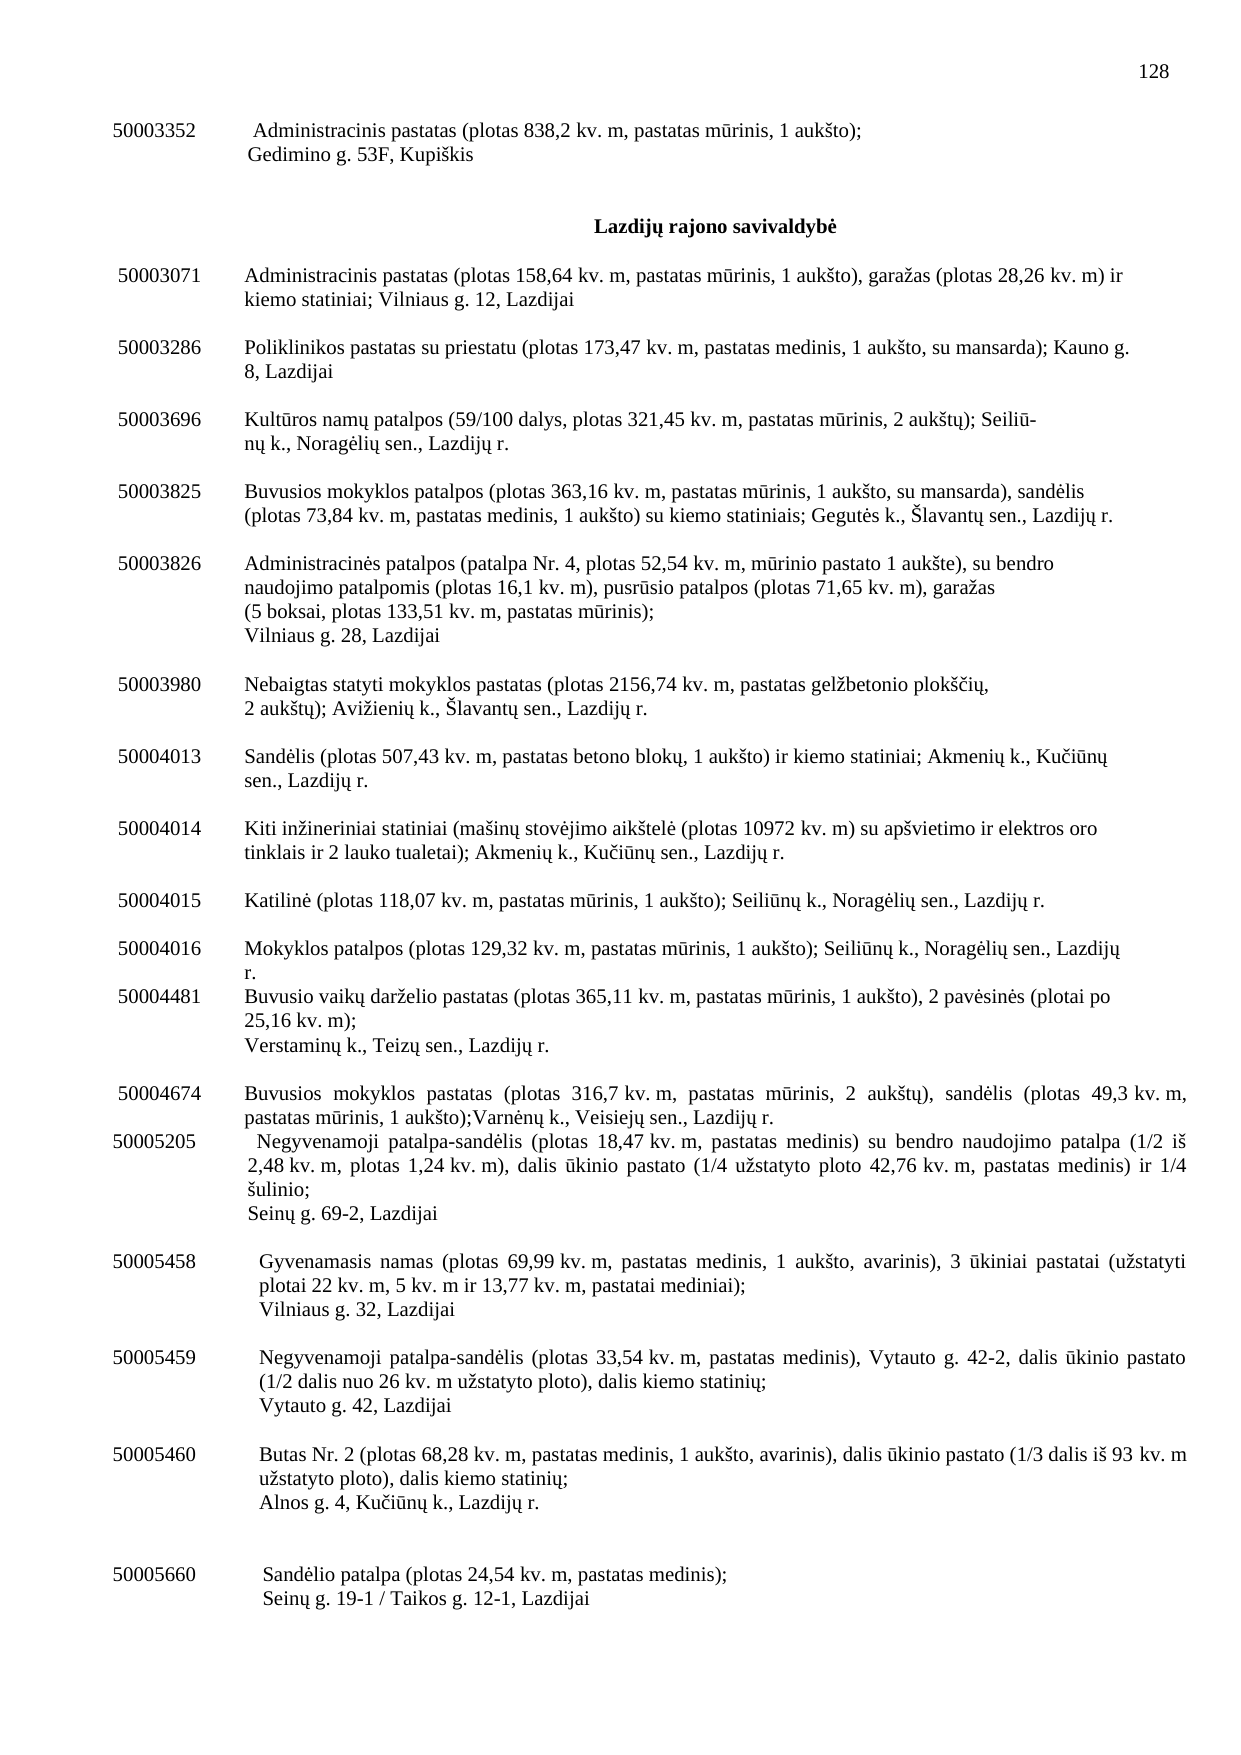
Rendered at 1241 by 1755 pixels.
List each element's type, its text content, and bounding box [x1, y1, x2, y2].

table_cell [1163, 816, 1178, 864]
table_cell [1193, 479, 1198, 527]
table_cell [1198, 551, 1207, 647]
table_cell [1178, 888, 1192, 912]
table_cell [1198, 888, 1207, 912]
table_cell Poliklinikos pastatas su priestatu (plotas 173,47 kv. m, pastatas medinis, 1 aukšto, su mansarda); Kauno g. 8, Lazdijai [233, 335, 1148, 383]
table_cell [1207, 984, 1240, 1057]
table_cell Mokyklos patalpos (plotas 129,32 kv. m, pastatas mūrinis, 1 aukšto); Seiliūnų k., Noragėlių sen., Lazdijų r. [233, 936, 1148, 984]
table_cell [1207, 527, 1240, 551]
table_cell [1198, 1442, 1207, 1562]
table_cell [1148, 936, 1163, 984]
table_cell [1207, 551, 1240, 647]
table_cell [1198, 214, 1207, 238]
table_cell [1207, 792, 1240, 816]
table_cell [1207, 479, 1240, 527]
table_cell 50004016 [101, 936, 233, 984]
table_cell [1207, 1057, 1240, 1081]
table_cell [1148, 479, 1163, 527]
table_cell [1193, 744, 1198, 792]
table_cell [1198, 744, 1207, 792]
table_cell [1198, 816, 1207, 864]
table_cell [1198, 1081, 1207, 1129]
table_cell [101, 383, 1198, 407]
table_cell [1193, 335, 1198, 383]
table_cell [1207, 383, 1240, 407]
table_cell [101, 527, 1198, 551]
table_cell 50003825 [101, 479, 233, 527]
table_cell [1148, 744, 1163, 792]
table_cell Buvusios mokyklos pastatas (plotas 316,7 kv. m, pastatas mūrinis, 2 aukštų), sandėlis (plotas 49,3 kv. m, pastatas mūrinis, 1 aukšto);Varnėnų k., Veisiejų sen., Lazdijų r. [233, 1081, 1198, 1129]
table_cell [1198, 479, 1207, 527]
table_cell [1163, 744, 1178, 792]
table_cell [1207, 1249, 1240, 1345]
table_cell [1198, 648, 1207, 672]
table_cell [1198, 792, 1207, 816]
table_cell 50004013 [101, 744, 233, 792]
table_cell [1163, 888, 1178, 912]
table_cell [1193, 407, 1198, 455]
table_cell Kultūros namų patalpos (59/100 dalys, plotas 321,45 kv. m, pastatas mūrinis, 2 aukštų); Seiliū- nų k., Noragėlių sen., Lazdijų r. [233, 407, 1148, 455]
table_cell Administracinis pastatas (plotas 838,2 kv. m, pastatas mūrinis, 1 aukšto); Gedimino g. 53F, Kupiškis [233, 118, 1198, 190]
table_cell [1207, 648, 1240, 672]
table_cell [1207, 214, 1240, 238]
table_cell 50005660 [101, 1562, 233, 1634]
table_cell 50003286 [101, 335, 233, 383]
table_cell [101, 912, 1198, 936]
table_cell [101, 214, 233, 238]
table_cell [1163, 479, 1178, 527]
table_cell [1193, 936, 1198, 984]
table_cell [1198, 383, 1207, 407]
table_cell Nebaigtas statyti mokyklos pastatas (plotas 2156,74 kv. m, pastatas gelžbetonio plokščių, 2 aukštų); Avižienių k., Šlavantų sen., Lazdijų r. [233, 672, 1148, 720]
table_cell [1193, 816, 1198, 864]
table_cell [1207, 1345, 1240, 1442]
table_cell [1198, 1129, 1207, 1249]
table_cell [1198, 672, 1207, 720]
table_cell [1207, 407, 1240, 455]
table_cell [1193, 984, 1198, 1057]
table_cell [101, 792, 1198, 816]
table_cell Buvusios mokyklos patalpos (plotas 363,16 kv. m, pastatas mūrinis, 1 aukšto, su mansarda), sandėlis (plotas 73,84 kv. m, pastatas medinis, 1 aukšto) su kiemo statiniais; Gegutės k., Šlavantų sen., Lazdijų r. [233, 479, 1148, 527]
table_cell [1163, 551, 1178, 647]
table_cell [1148, 984, 1163, 1057]
table_cell [1148, 816, 1163, 864]
table_cell [1178, 936, 1192, 984]
table_cell [1163, 335, 1178, 383]
table_cell [1207, 1562, 1240, 1634]
table_cell 50004014 [101, 816, 233, 864]
table_cell [1148, 551, 1163, 647]
table_cell [1198, 864, 1207, 888]
table_cell [101, 1057, 1198, 1081]
table_cell [1207, 744, 1240, 792]
table_cell [1198, 527, 1207, 551]
table_cell 50003352 [101, 118, 233, 190]
table_cell Katilinė (plotas 118,07 kv. m, pastatas mūrinis, 1 aukšto); Seiliūnų k., Noragėlių sen., Lazdijų r. [233, 888, 1148, 912]
table_cell [1198, 1562, 1207, 1634]
table_cell Negyvenamoji patalpa-sandėlis (plotas 18,47 kv. m, pastatas medinis) su bendro naudojimo patalpa (1/2 iš 2,48 kv. m, plotas 1,24 kv. m), dalis ūkinio pastato (1/4 užstatyto ploto 42,76 kv. m, pastatas medinis) ir 1/4 šulinio; Seinų g. 69-2, Lazdijai [233, 1129, 1198, 1249]
table_cell [1207, 1081, 1240, 1129]
table_cell [1178, 984, 1192, 1057]
table_cell [1207, 936, 1240, 984]
table_cell [1207, 311, 1240, 335]
table_cell [1198, 1249, 1207, 1345]
table_cell [101, 239, 1198, 262]
table_cell [101, 455, 1198, 479]
table_cell [1148, 672, 1163, 720]
table_cell Gyvenamasis namas (plotas 69,99 kv. m, pastatas medinis, 1 aukšto, avarinis), 3 ūkiniai pastatai (užstatyti plotai 22 kv. m, 5 kv. m ir 13,77 kv. m, pastatai mediniai); Vilniaus g. 32, Lazdijai [233, 1249, 1198, 1345]
table_cell 50004015 [101, 888, 233, 912]
table_cell Sandėlio patalpa (plotas 24,54 kv. m, pastatas medinis); Seinų g. 19-1 / Taikos g. 12-1, Lazdijai [233, 1562, 1198, 1634]
table_cell 50003071 [101, 263, 233, 311]
table_cell [1193, 888, 1198, 912]
table_cell [1207, 190, 1240, 214]
table_cell [1163, 936, 1178, 984]
table_cell [1163, 407, 1178, 455]
table_cell [1148, 263, 1163, 311]
table_cell [1207, 864, 1240, 888]
table_cell 50005459 [101, 1345, 233, 1442]
table_cell Sandėlis (plotas 507,43 kv. m, pastatas betono blokų, 1 aukšto) ir kiemo statiniai; Akmenių k., Kučiūnų sen., Lazdijų r. [233, 744, 1148, 792]
table_cell Lazdijų rajono savivaldybė [233, 214, 1198, 238]
table_cell [1163, 263, 1178, 311]
table_cell [1207, 720, 1240, 744]
table_cell Kiti inžineriniai statiniai (mašinų stovėjimo aikštelė (plotas 10972 kv. m) su apšvietimo ir elektros oro tinklais ir 2 lauko tualetai); Akmenių k., Kučiūnų sen., Lazdijų r. [233, 816, 1148, 864]
table_cell 50003980 [101, 672, 233, 720]
table_cell [1198, 720, 1207, 744]
table_cell [1198, 190, 1207, 214]
table_cell [1193, 551, 1198, 647]
table_cell [1178, 479, 1192, 527]
table_cell [1207, 239, 1240, 262]
table_cell Administracinės patalpos (patalpa Nr. 4, plotas 52,54 kv. m, mūrinio pastato 1 aukšte), su bendro naudojimo patalpomis (plotas 16,1 kv. m), pusrūsio patalpos (plotas 71,65 kv. m), garažas (5 boksai, plotas 133,51 kv. m, pastatas mūrinis); Vilniaus g. 28, Lazdijai [233, 551, 1148, 647]
table_cell [1163, 672, 1178, 720]
table_cell 50005460 [101, 1442, 233, 1562]
table_cell [1207, 455, 1240, 479]
table_cell [1207, 672, 1240, 720]
table_cell [1163, 984, 1178, 1057]
table_cell [1148, 335, 1163, 383]
table_cell [1207, 888, 1240, 912]
table_cell [1178, 744, 1192, 792]
table_cell 50005205 [101, 1129, 233, 1249]
table_cell 50003826 [101, 551, 233, 647]
table_cell [1178, 335, 1192, 383]
table_cell [1178, 816, 1192, 864]
table_cell [1198, 407, 1207, 455]
table_cell Butas Nr. 2 (plotas 68,28 kv. m, pastatas medinis, 1 aukšto, avarinis), dalis ūkinio pastato (1/3 dalis iš 93 kv. m užstatyto ploto), dalis kiemo statinių; Alnos g. 4, Kučiūnų k., Lazdijų r. [233, 1442, 1198, 1562]
table_cell [1198, 912, 1207, 936]
table_cell Administracinis pastatas (plotas 158,64 kv. m, pastatas mūrinis, 1 aukšto), garažas (plotas 28,26 kv. m) ir kiemo statiniai; Vilniaus g. 12, Lazdijai [233, 263, 1148, 311]
table_cell [1198, 239, 1207, 262]
table_cell [1148, 407, 1163, 455]
table_cell 50005458 [101, 1249, 233, 1345]
table_cell 50004674 [101, 1081, 233, 1129]
table_cell [1198, 118, 1207, 190]
table_cell [1193, 672, 1198, 720]
table_cell [1207, 816, 1240, 864]
table_cell Negyvenamoji patalpa-sandėlis (plotas 33,54 kv. m, pastatas medinis), Vytauto g. 42-2, dalis ūkinio pastato (1/2 dalis nuo 26 kv. m užstatyto ploto), dalis kiemo statinių; Vytauto g. 42, Lazdijai [233, 1345, 1198, 1442]
table_cell [101, 190, 1198, 214]
table_cell [1178, 263, 1192, 311]
table_cell [1148, 888, 1163, 912]
table_cell Buvusio vaikų darželio pastatas (plotas 365,11 kv. m, pastatas mūrinis, 1 aukšto), 2 pavėsinės (plotai po 25,16 kv. m); Verstaminų k., Teizų sen., Lazdijų r. [233, 984, 1148, 1057]
table_cell 50004481 [101, 984, 233, 1057]
table_cell [1207, 1442, 1240, 1562]
table_cell [1198, 335, 1207, 383]
table_cell [1198, 1345, 1207, 1442]
table_cell [1198, 311, 1207, 335]
table_cell [1198, 263, 1207, 311]
table_cell [1198, 984, 1207, 1057]
table_cell 50003696 [101, 407, 233, 455]
table_cell [1207, 335, 1240, 383]
table_cell [1198, 936, 1207, 984]
table_cell [101, 720, 1198, 744]
table_cell [1178, 407, 1192, 455]
table_cell [1207, 912, 1240, 936]
table_cell [101, 311, 1198, 335]
table_cell [1198, 455, 1207, 479]
table_cell [1193, 263, 1198, 311]
table_cell [1178, 551, 1192, 647]
table_cell [1198, 1057, 1207, 1081]
table_cell [1207, 1129, 1240, 1249]
table_cell [1207, 118, 1240, 190]
table_cell [101, 648, 1198, 672]
table_cell [1207, 263, 1240, 311]
table_cell [101, 864, 1198, 888]
table_cell [1178, 672, 1192, 720]
